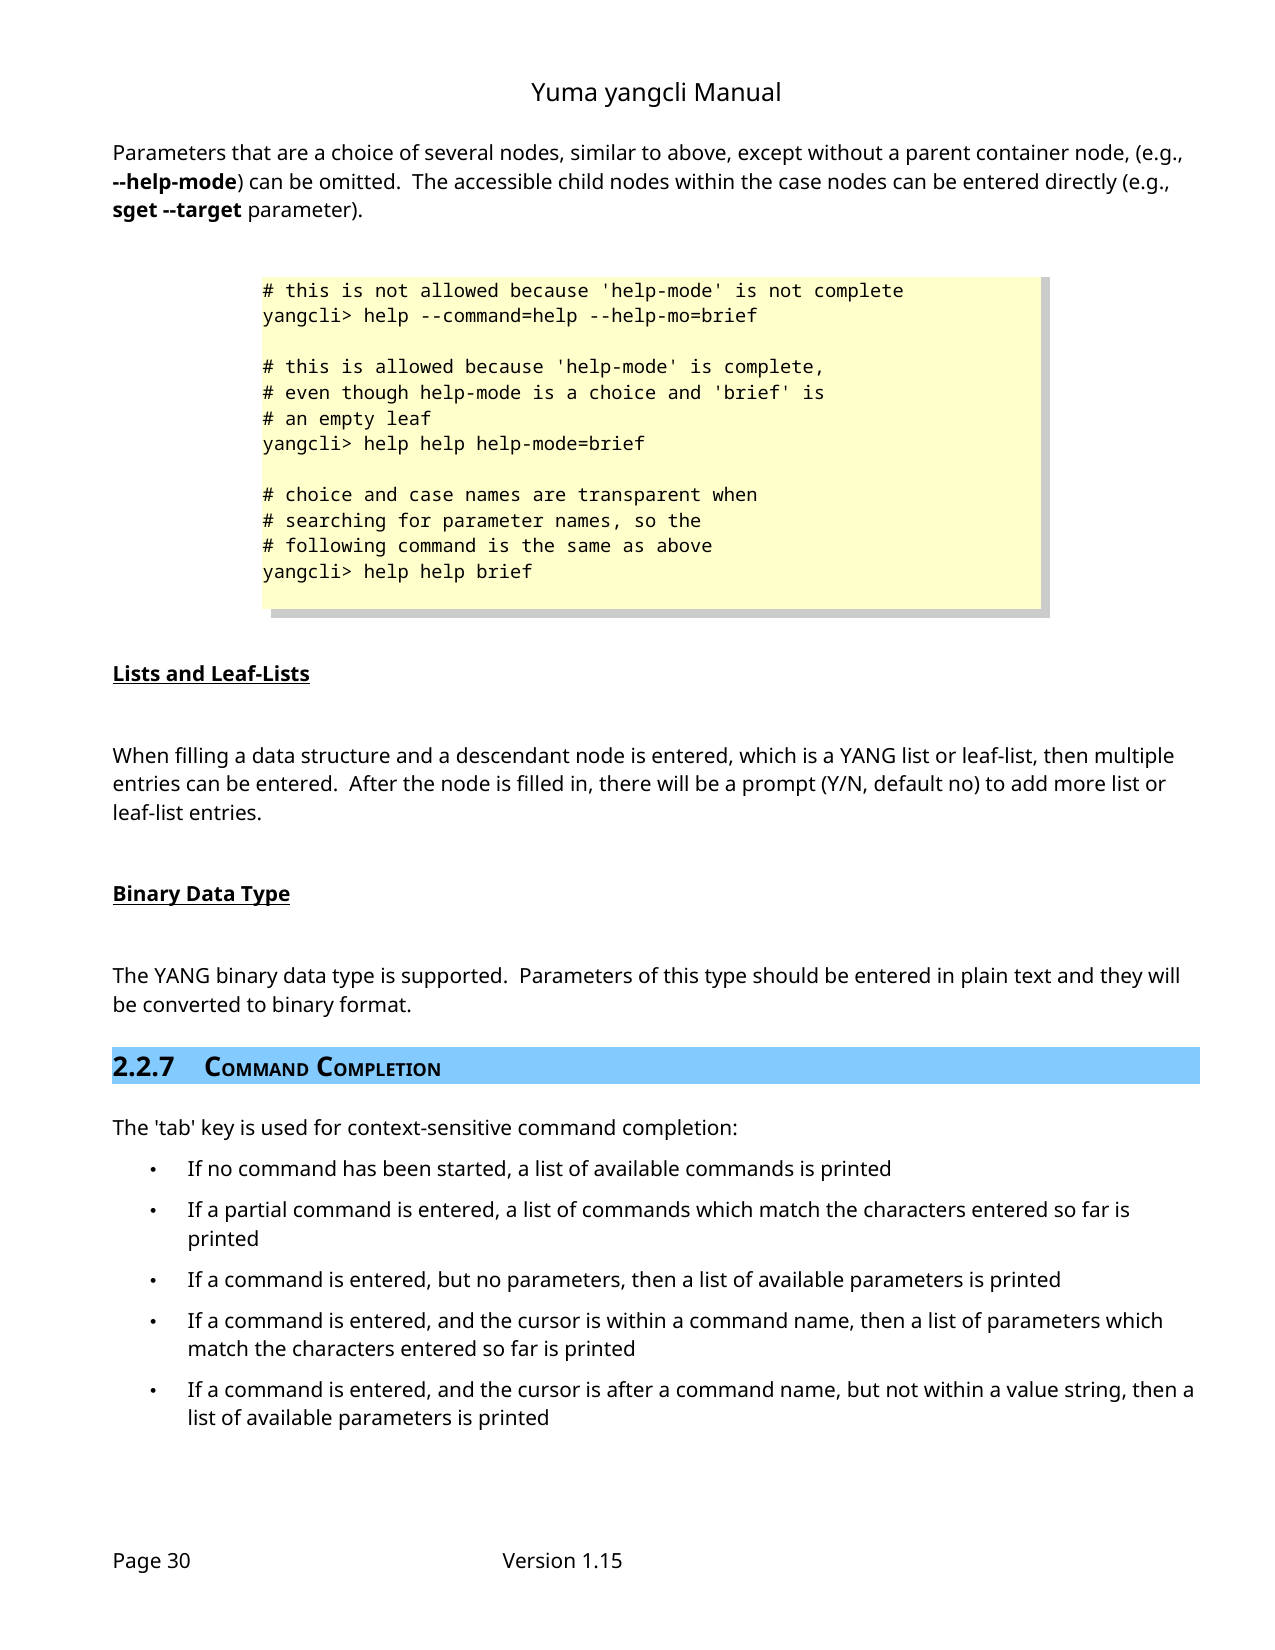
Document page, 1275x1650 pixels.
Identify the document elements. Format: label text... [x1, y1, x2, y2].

text yangcli> help --command=help --help-mo=brief [262, 303, 1041, 328]
text yangcli> help help help-mode=brief [262, 430, 1041, 456]
text Binary Data Type [112, 879, 1200, 908]
list If a command is entered, but no parameters, then a list of available parameters is printed [150, 1265, 1200, 1293]
list If no command has been started, a list of available commands is printed [150, 1154, 1200, 1183]
text # this is allowed because 'help-mode' is complete, [262, 328, 1041, 379]
text # following command is the same as above [262, 532, 1041, 558]
list If a command is entered, and the cursor is after a command name, but not within a value string, then a list of available parameters is printed [150, 1375, 1200, 1432]
text Parameters that are a choice of several nodes, similar to above, except without a parent container node, (e.g., --help-mode) can be omitted. The accessible child nodes within the case nodes can be entered directly (e.g., sget --target parameter). [112, 138, 1200, 224]
text # an empty leaf [262, 405, 1041, 430]
subtitle Command Completion [112, 1047, 1200, 1084]
text yangcli> help help brief [262, 558, 1041, 583]
text # choice and case names are transparent when [262, 481, 1041, 507]
text # this is not allowed because 'help-mode' is not complete [262, 277, 1041, 303]
list If a command is entered, and the cursor is within a command name, then a list of parameters which match the characters entered so far is printed [150, 1306, 1200, 1363]
text Lists and Leaf-Lists [112, 659, 1200, 687]
text # even though help-mode is a choice and 'brief' is [262, 379, 1041, 405]
text # searching for parameter names, so the [262, 507, 1041, 532]
text The 'tab' key is used for context-sensitive command completion: [112, 1113, 1200, 1142]
text The YANG binary data type is supported. Parameters of this type should be entered in plain text and they will be converted to binary format. [112, 961, 1200, 1018]
text When filling a data structure and a descendant node is entered, which is a YANG list or leaf-list, then multiple entries can be entered. After the node is filled in, there will be a prompt (Y/N, default no) to add more list or leaf-list entries. [112, 741, 1200, 826]
list If a partial command is entered, a list of commands which match the characters entered so far is printed [150, 1195, 1200, 1252]
